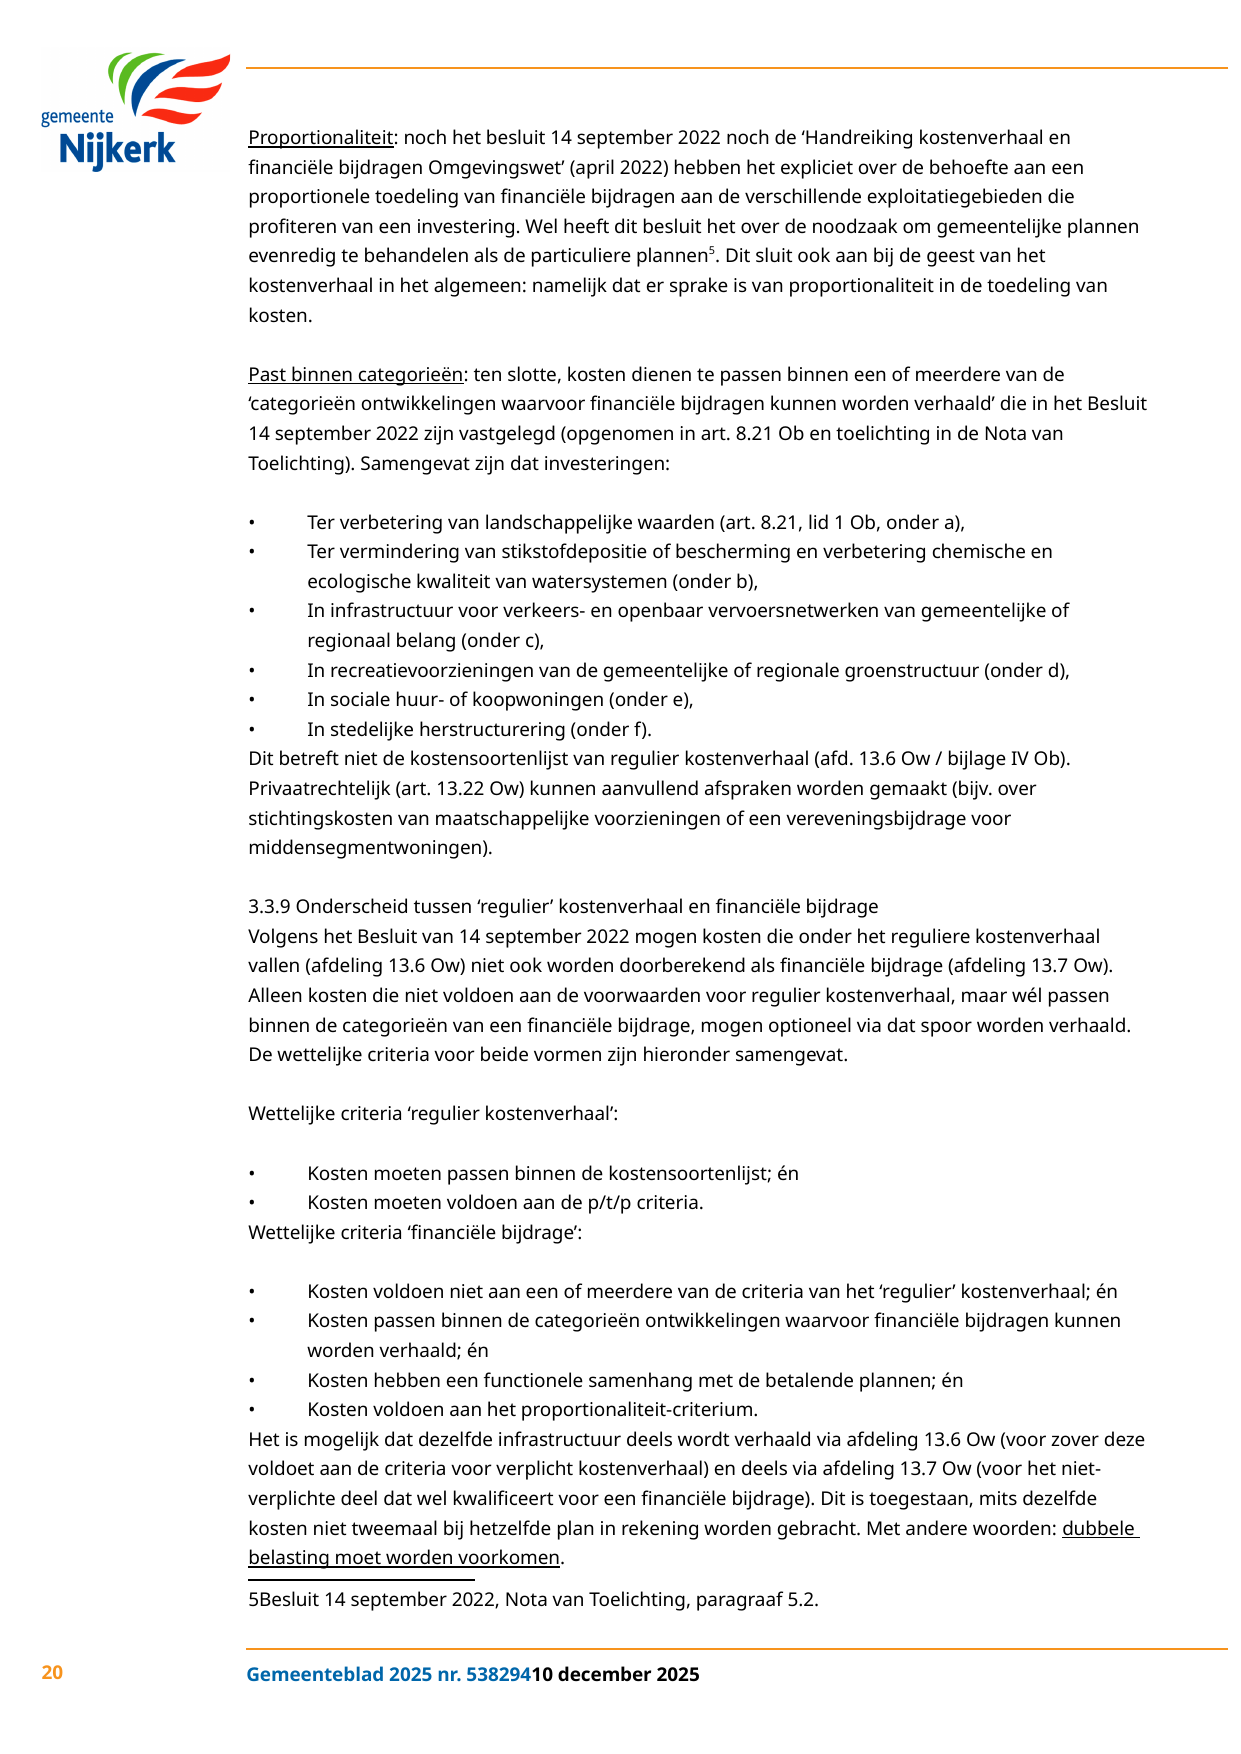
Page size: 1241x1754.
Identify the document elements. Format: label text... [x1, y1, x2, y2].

list In stedelijke herstructurering (onder f). [248, 716, 1152, 742]
text Het is mogelijk dat dezelfde infrastructuur deels wordt verhaald via afdeling 13.6 Ow (voor zover deze voldoet aan de criteria voor verplicht kostenverhaal) en deels via afdeling 13.7 Ow (voor het niet-verplichte deel dat wel kwalificeert voor een financiële bijdrage). Dit is toegestaan, mits dezelfde kosten niet tweemaal bij hetzelfde plan in rekening worden gebracht. Met andere woorden: dubbele belasting moet worden voorkomen. [248, 1426, 1152, 1570]
picture [41, 47, 231, 172]
list Kosten moeten voldoen aan de p/t/p criteria. [248, 1189, 1152, 1215]
text Past binnen categorieën: ten slotte, kosten dienen te passen binnen een of meerdere van de ‘categorieën ontwikkelingen waarvoor financiële bijdragen kunnen worden verhaald’ die in het Besluit 14 september 2022 zijn vastgelegd (opgenomen in art. 8.21 Ob en toelichting in de Nota van Toelichting). Samengevat zijn dat investeringen: [248, 361, 1152, 476]
text 3.3.9 Onderscheid tussen ‘regulier’ kostenverhaal en financiële bijdrage [248, 893, 1152, 919]
text Dit betreft niet de kostensoortenlijst van regulier kostenverhaal (afd. 13.6 Ow / bijlage IV Ob). Privaatrechtelijk (art. 13.22 Ow) kunnen aanvullend afspraken worden gemaakt (bijv. over stichtingskosten van maatschappelijke voorzieningen of een vereveningsbijdrage voor middensegmentwoningen). [248, 746, 1152, 860]
text Wettelijke criteria ‘regulier kostenverhaal’: [248, 1101, 1152, 1126]
list Kosten voldoen niet aan een of meerdere van de criteria van het ‘regulier’ kostenverhaal; én [248, 1278, 1152, 1304]
list Kosten moeten passen binnen de kostensoortenlijst; én [248, 1160, 1152, 1186]
list Kosten voldoen aan het proportionaliteit-criterium. [248, 1396, 1152, 1422]
text Besluit 14 september 2022, Nota van Toelichting, paragraaf 5.2. [248, 1586, 1152, 1612]
text Proportionaliteit: noch het besluit 14 september 2022 noch de ‘Handreiking kostenverhaal en financiële bijdragen Omgevingswet’ (april 2022) hebben het expliciet over de behoefte aan een proportionele toedeling van financiële bijdragen aan de verschillende exploitatiegebieden die profiteren van een investering. Wel heeft dit besluit het over de noodzaak om gemeentelijke plannen evenredig te behandelen als de particuliere plannen. Dit sluit ook aan bij de geest van het kostenverhaal in het algemeen: namelijk dat er sprake is van proportionaliteit in de toedeling van kosten. [248, 124, 1152, 328]
text Wettelijke criteria ‘financiële bijdrage’: [248, 1219, 1152, 1245]
list Ter verbetering van landschappelijke waarden (art. 8.21, lid 1 Ob, onder a), [248, 509, 1152, 535]
text Volgens het Besluit van 14 september 2022 mogen kosten die onder het reguliere kostenverhaal vallen (afdeling 13.6 Ow) niet ook worden doorberekend als financiële bijdrage (afdeling 13.7 Ow). Alleen kosten die niet voldoen aan de voorwaarden voor regulier kostenverhaal, maar wél passen binnen de categorieën van een financiële bijdrage, mogen optioneel via dat spoor worden verhaald. De wettelijke criteria voor beide vormen zijn hieronder samengevat. [248, 923, 1152, 1067]
list In sociale huur- of koopwoningen (onder e), [248, 686, 1152, 712]
list Ter vermindering van stikstofdepositie of bescherming en verbetering chemische en ecologische kwaliteit van watersystemen (onder b), [248, 538, 1152, 594]
list In infrastructuur voor verkeers- en openbaar vervoersnetwerken van gemeentelijke of regionaal belang (onder c), [248, 598, 1152, 653]
list Kosten passen binnen de categorieën ontwikkelingen waarvoor financiële bijdragen kunnen worden verhaald; én [248, 1308, 1152, 1363]
list In recreatievoorzieningen van de gemeentelijke of regionale groenstructuur (onder d), [248, 657, 1152, 683]
list Kosten hebben een functionele samenhang met de betalende plannen; én [248, 1367, 1152, 1393]
